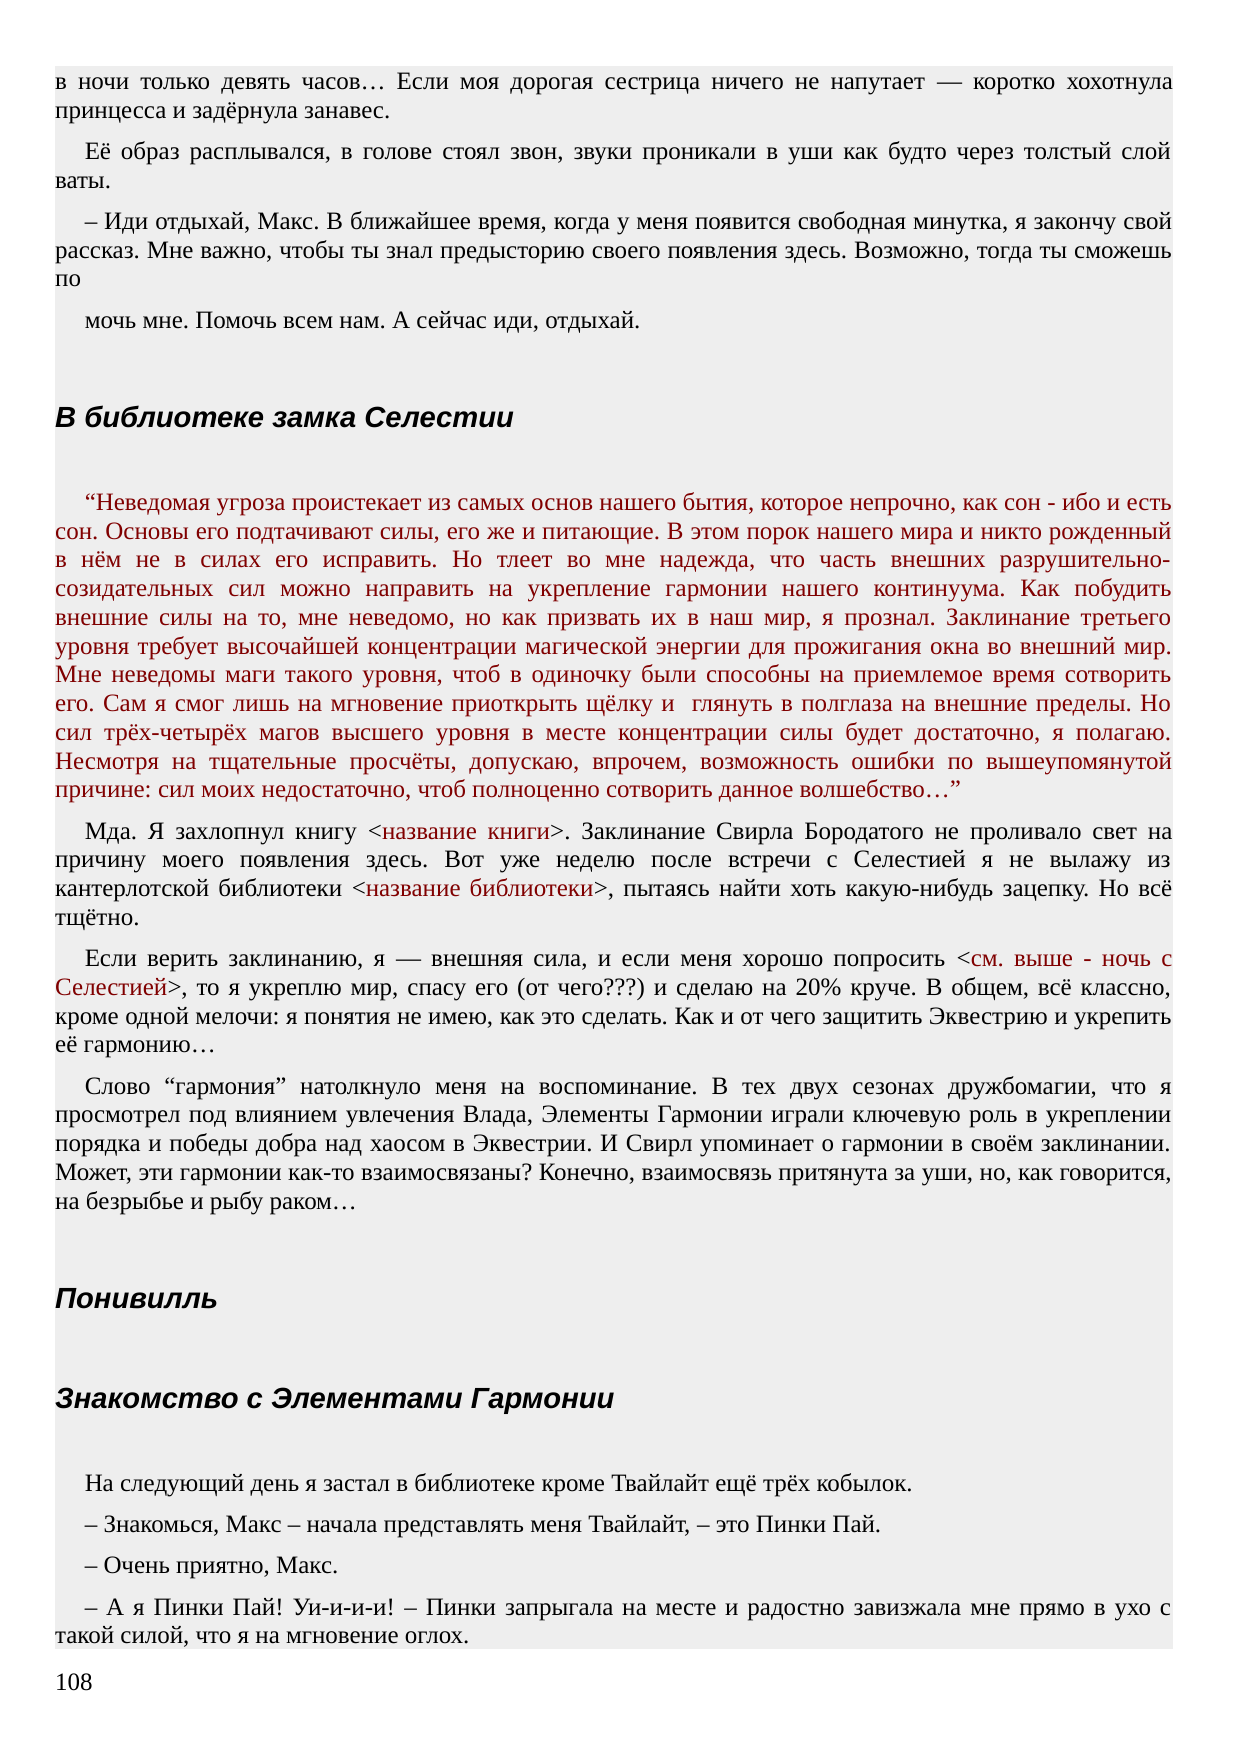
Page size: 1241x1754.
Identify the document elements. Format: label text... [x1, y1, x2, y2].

text – Иди отдыхай, Макс. В ближайшее время, когда у меня появится свободная минутка, я закончу свой рассказ. Мне важно, чтобы ты знал предысторию своего появления здесь. Возможно, тогда ты сможешь по [55, 206, 1173, 292]
text мочь мне. Помочь всем нам. А сейчас иди, отдыхай. [55, 305, 1173, 333]
text – Очень приятно, Макс. [55, 1550, 1173, 1579]
text Мда. Я захлопнул книгу <название книги>. Заклинание Свирла Бородатого не проливало свет на причину моего появления здесь. Вот уже неделю после встречи с Селестией я не вылажу из кантерлотской библиотеки <название библиотеки>, пытаясь найти хоть какую-нибудь зацепку. Но всё тщётно. [55, 816, 1173, 931]
text “Неведомая угроза проистекает из самых основ нашего бытия, которое непрочно, как сон - ибо и есть сон. Основы его подтачивают силы, его же и питающие. В этом порок нашего мира и никто рожденный в нём не в силах его исправить. Но тлеет во мне надежда, что часть внешних разрушительно-созидательных сил можно направить на укрепление гармонии нашего континуума. Как побудить внешние силы на то, мне неведомо, но как призвать их в наш мир, я прознал. Заклинание третьего уровня требует высочайшей концентрации магической энергии для прожигания окна во внешний мир. Мне неведомы маги такого уровня, чтоб в одиночку были способны на приемлемое время сотворить его. Сам я смог лишь на мгновение приоткрыть щёлку и глянуть в полглаза на внешние пределы. Но сил трёх-четырёх магов высшего уровня в месте концентрации силы будет достаточно, я полагаю. Несмотря на тщательные просчёты, допускаю, впрочем, возможность ошибки по вышеупомянутой причине: сил моих недостаточно, чтоб полноценно сотворить данное волшебство…” [55, 487, 1173, 803]
subtitle В библиотеке замка Селестии [55, 400, 1173, 433]
text Если верить заклинанию, я — внешняя сила, и если меня хорошо попросить <см. выше - ночь с Селестией>, то я укреплю мир, спасу его (от чего???) и сделаю на 20% круче. В общем, всё классно, кроме одной мелочи: я понятия не имею, как это сделать. Как и от чего защитить Эквестрию и укрепить её гармонию… [55, 943, 1173, 1058]
text Слово “гармония” натолкнуло меня на воспоминание. В тех двух сезонах дружбомагии, что я просмотрел под влиянием увлечения Влада, Элементы Гармонии играли ключевую роль в укреплении порядка и победы добра над хаосом в Эквестрии. И Свирл упоминает о гармонии в своём заклинании. Может, эти гармонии как-то взаимосвязаны? Конечно, взаимосвязь притянута за уши, но, как говорится, на безрыбье и рыбу раком… [55, 1071, 1173, 1214]
subtitle Знакомство с Элементами Гармонии [55, 1381, 1173, 1414]
text На следующий день я застал в библиотеке кроме Твайлайт ещё трёх кобылок. [55, 1468, 1173, 1497]
text – Знакомься, Макс – начала представлять меня Твайлайт, – это Пинки Пай. [55, 1509, 1173, 1538]
text Её образ расплывался, в голове стоял звон, звуки проникали в уши как будто через толстый слой ваты. [55, 136, 1173, 193]
text – А я Пинки Пай! Уи-и-и-и! – Пинки запрыгала на месте и радостно завизжала мне прямо в ухо с такой силой, что я на мгновение оглох. [55, 1592, 1173, 1649]
subtitle Понивилль [55, 1281, 1173, 1314]
text в ночи только девять часов… Если моя дорогая сестрица ничего не напутает — коротко хохотнула принцесса и задёрнула занавес. [55, 66, 1173, 123]
